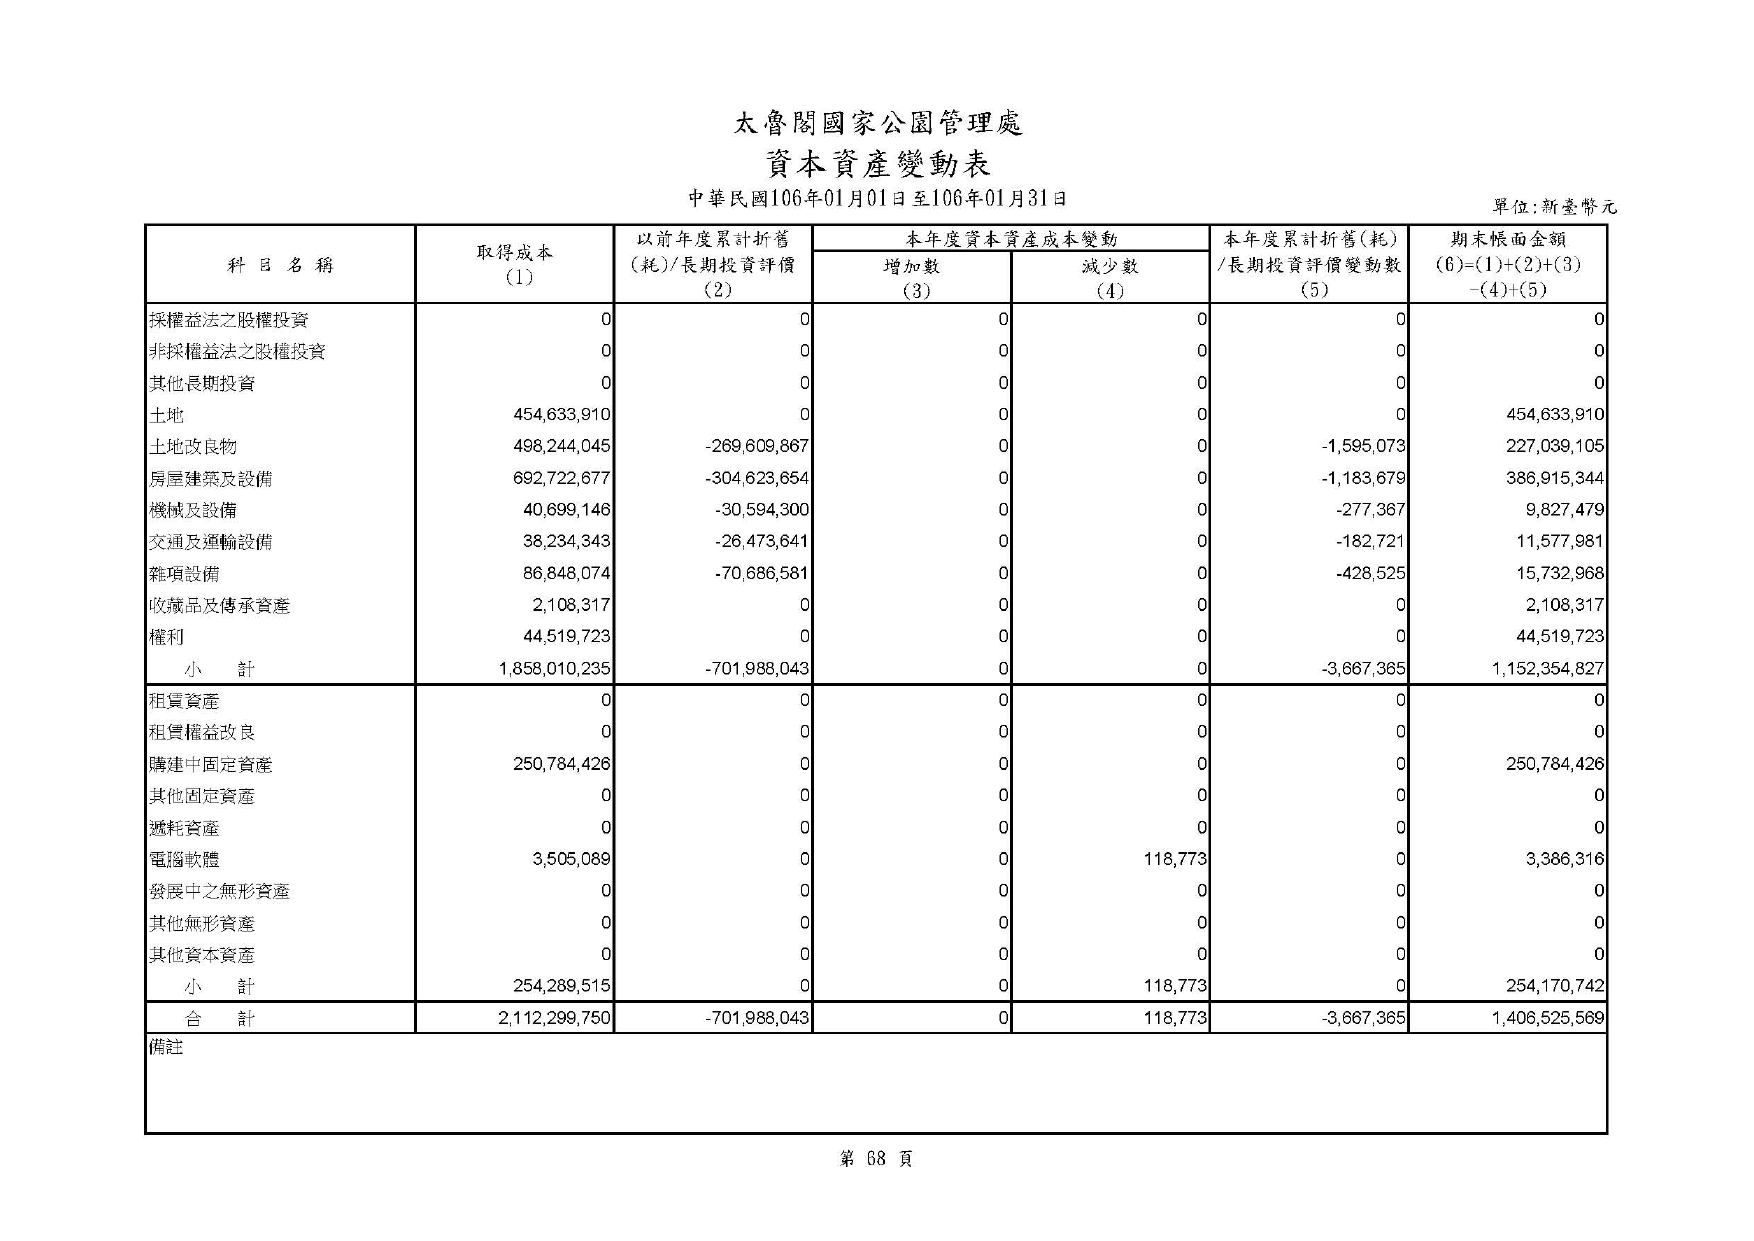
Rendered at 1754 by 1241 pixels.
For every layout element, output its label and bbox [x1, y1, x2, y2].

picture [59, 59, 1695, 1216]
